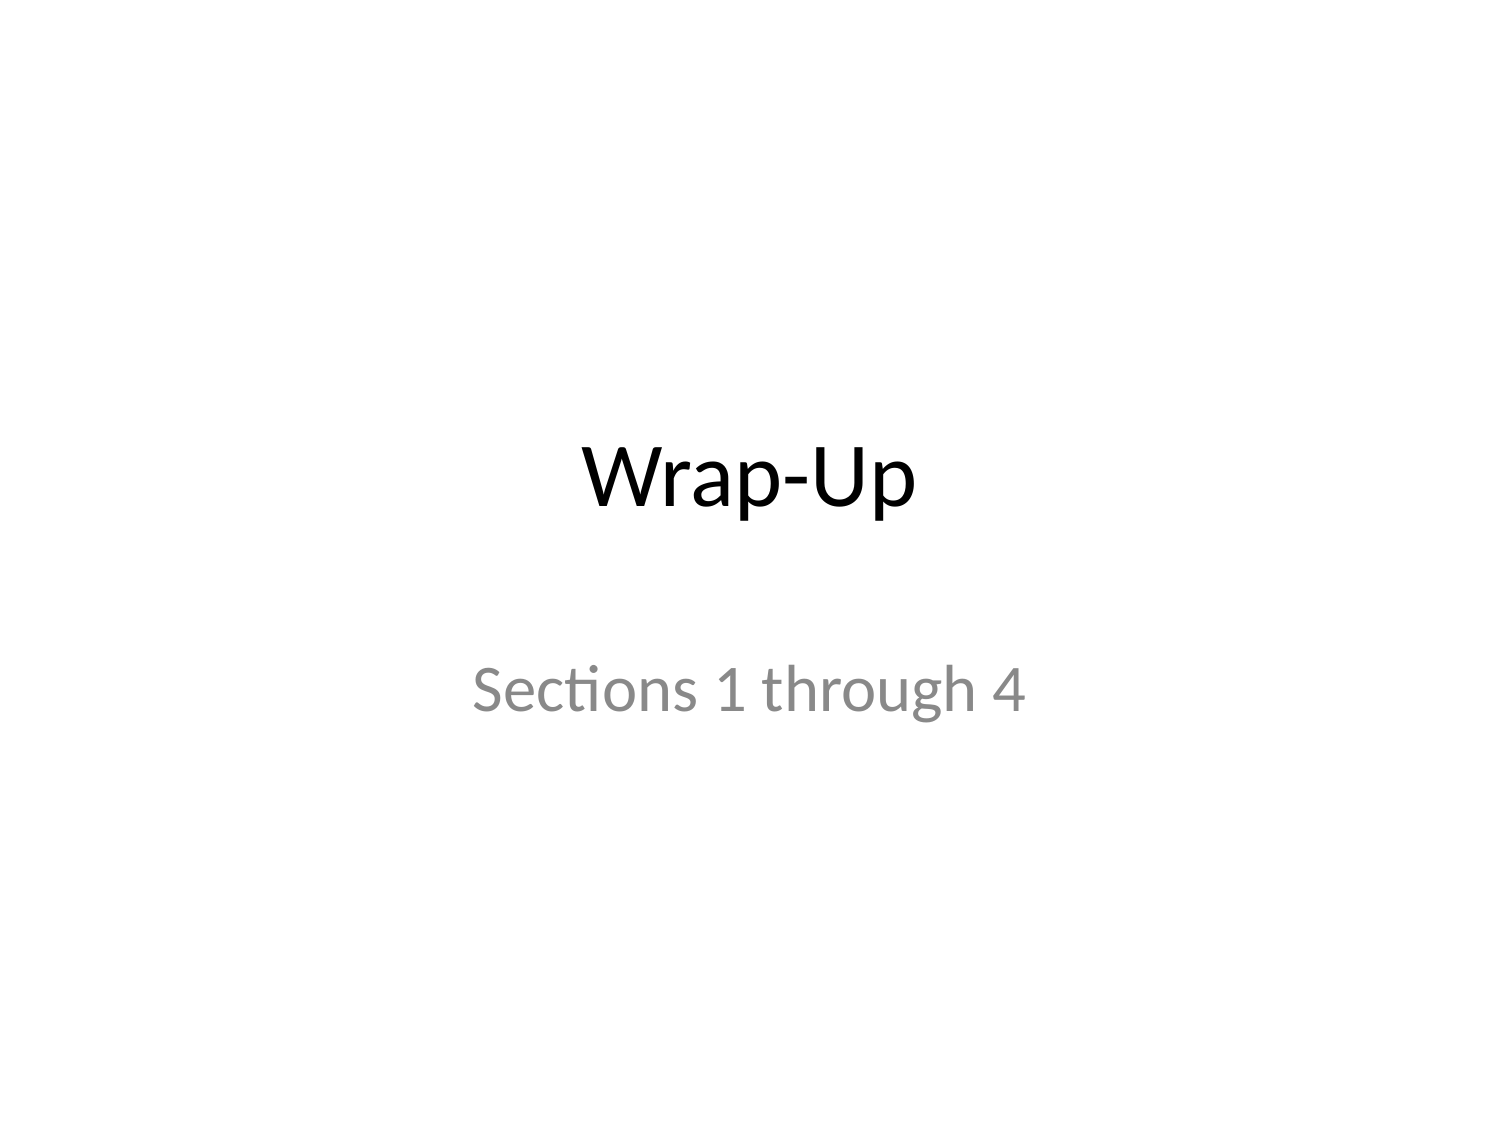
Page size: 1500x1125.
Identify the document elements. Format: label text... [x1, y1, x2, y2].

subtitle Sections 1 through 4 [225, 637, 1275, 925]
title Wrap-Up [112, 349, 1388, 591]
